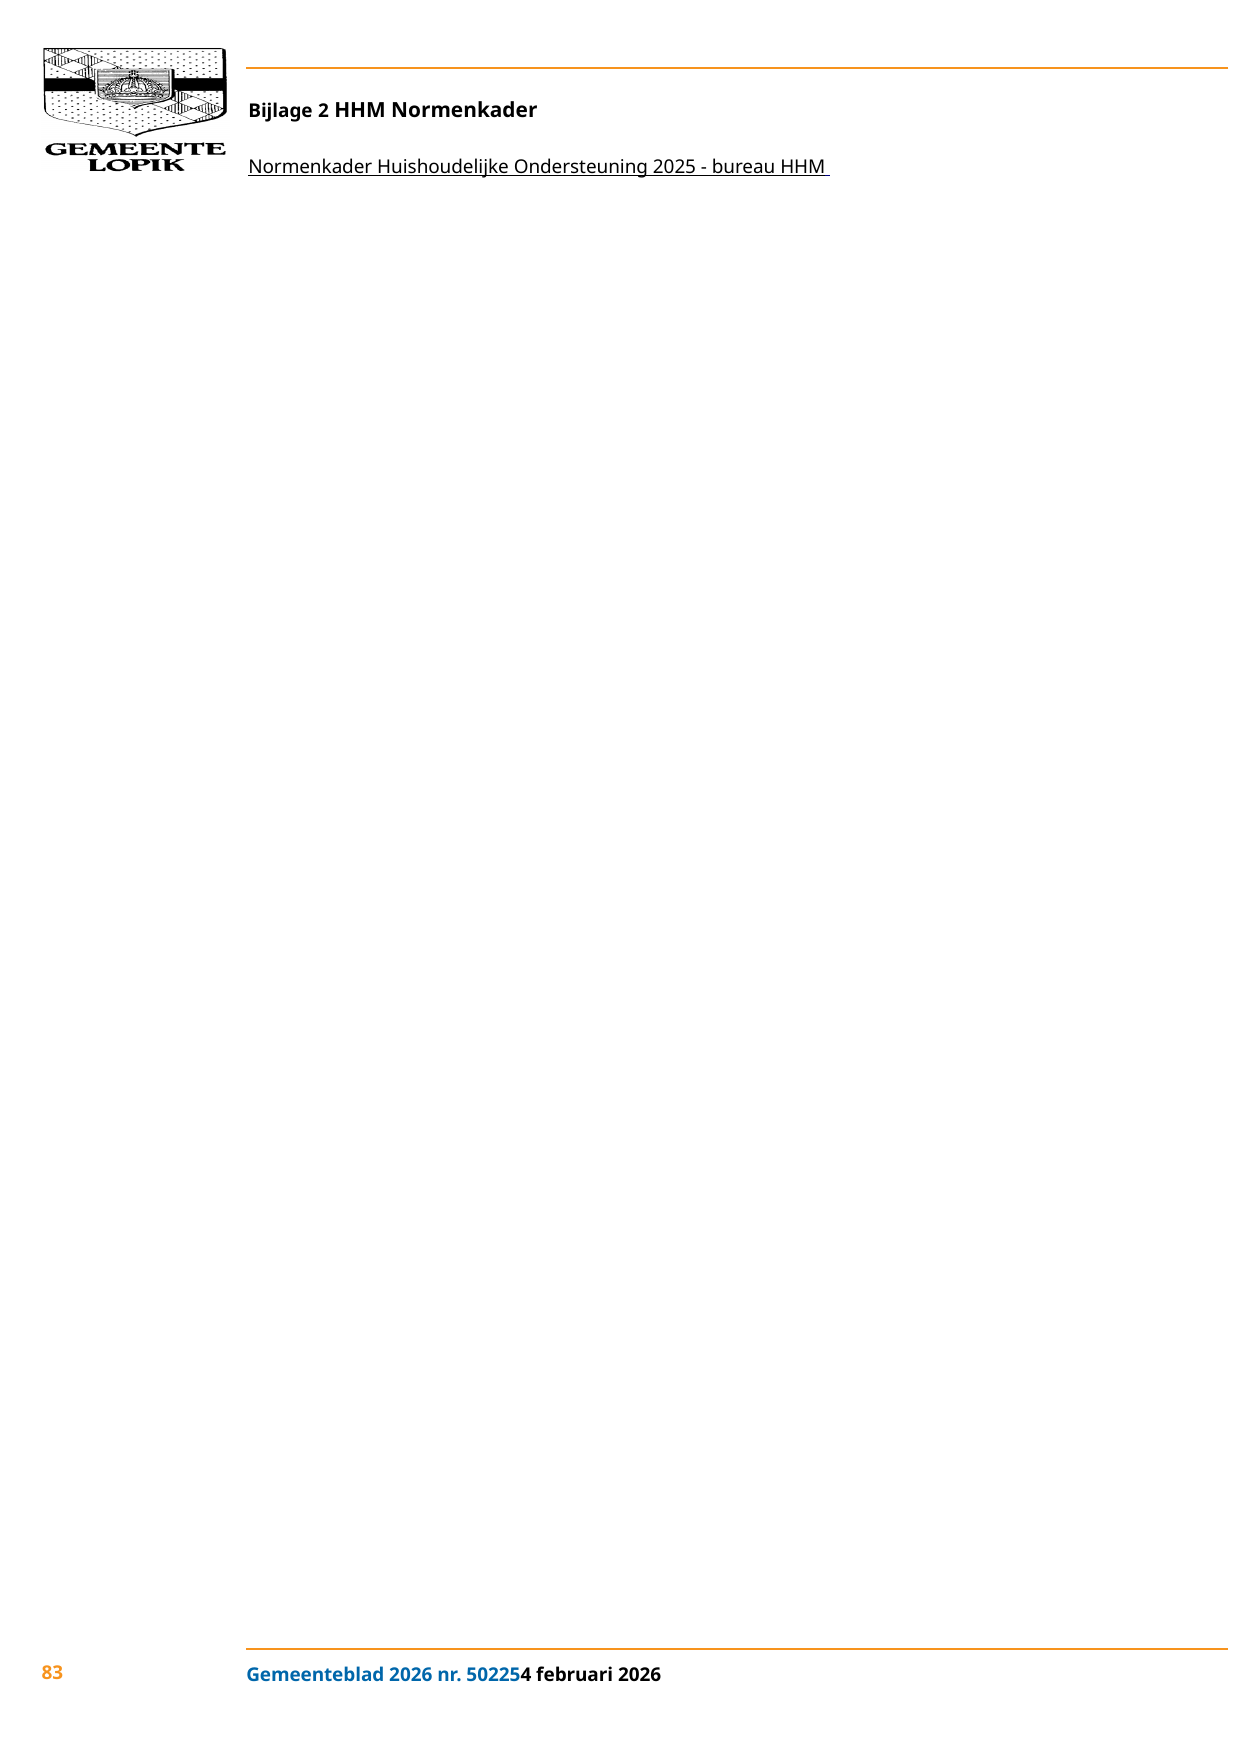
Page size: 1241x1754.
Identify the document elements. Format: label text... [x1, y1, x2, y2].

picture [41, 47, 231, 172]
text Normenkader Huishoudelijke Ondersteuning 2025 - bureau HHM [248, 153, 1152, 179]
text Bijlage 2 HHM Normenkader [248, 95, 1152, 123]
